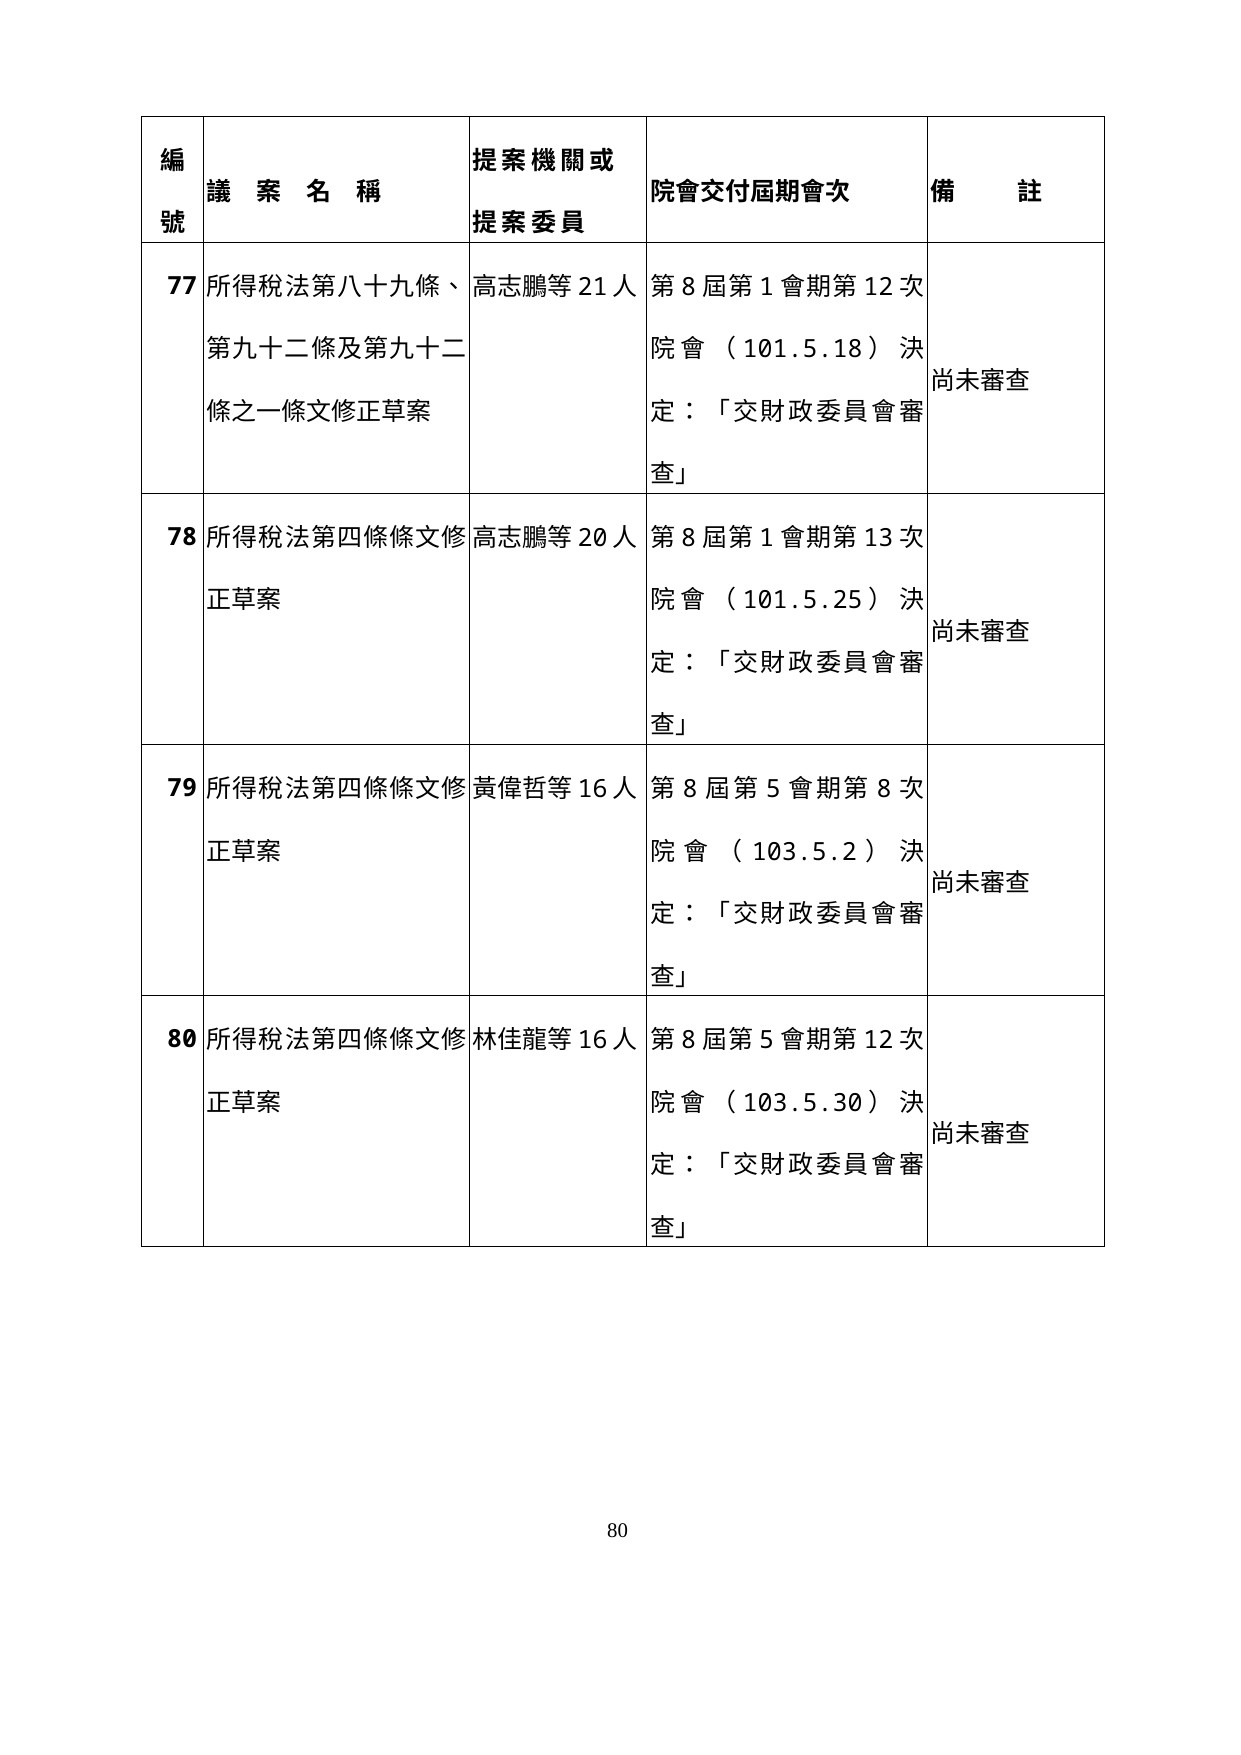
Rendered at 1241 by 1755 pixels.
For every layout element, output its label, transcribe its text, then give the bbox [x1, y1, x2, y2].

table_cell 尚未審查 [928, 243, 1104, 493]
table_cell 第8屆第5會期第8次院會（103.5.2）決定：「交財政委員會審查」 [647, 745, 927, 995]
table_cell 第8屆第5會期第12次院會（103.5.30）決定：「交財政委員會審查」 [647, 996, 927, 1246]
table_header 編 號 [142, 117, 203, 242]
table_cell [142, 745, 203, 995]
table_cell 黃偉哲等16人 [470, 745, 646, 995]
table_cell 第8屆第1會期第12次院會（101.5.18）決定：「交財政委員會審查」 [647, 243, 927, 493]
table_cell 高志鵬等21人 [470, 243, 646, 493]
table_cell [142, 243, 203, 493]
table_header 備 註 [928, 117, 1104, 242]
table_cell 尚未審查 [928, 494, 1104, 744]
table_header 院會交付屆期會次 [647, 117, 927, 242]
table_header 議 案 名 稱 [204, 117, 469, 242]
table_cell [142, 996, 203, 1246]
table_cell 所得稅法第八十九條、第九十二條及第九十二條之一條文修正草案 [204, 243, 469, 493]
table_cell 林佳龍等16人 [470, 996, 646, 1246]
table_cell 尚未審查 [928, 996, 1104, 1246]
table_cell 高志鵬等20人 [470, 494, 646, 744]
table_cell 所得稅法第四條條文修正草案 [204, 996, 469, 1246]
table_cell 所得稅法第四條條文修正草案 [204, 494, 469, 744]
table_header 提案機關或 提案委員 [470, 117, 646, 242]
table_cell 所得稅法第四條條文修正草案 [204, 745, 469, 995]
table_cell [142, 494, 203, 744]
table_cell 尚未審查 [928, 745, 1104, 995]
table_cell 第8屆第1會期第13次院會（101.5.25）決定：「交財政委員會審查」 [647, 494, 927, 744]
